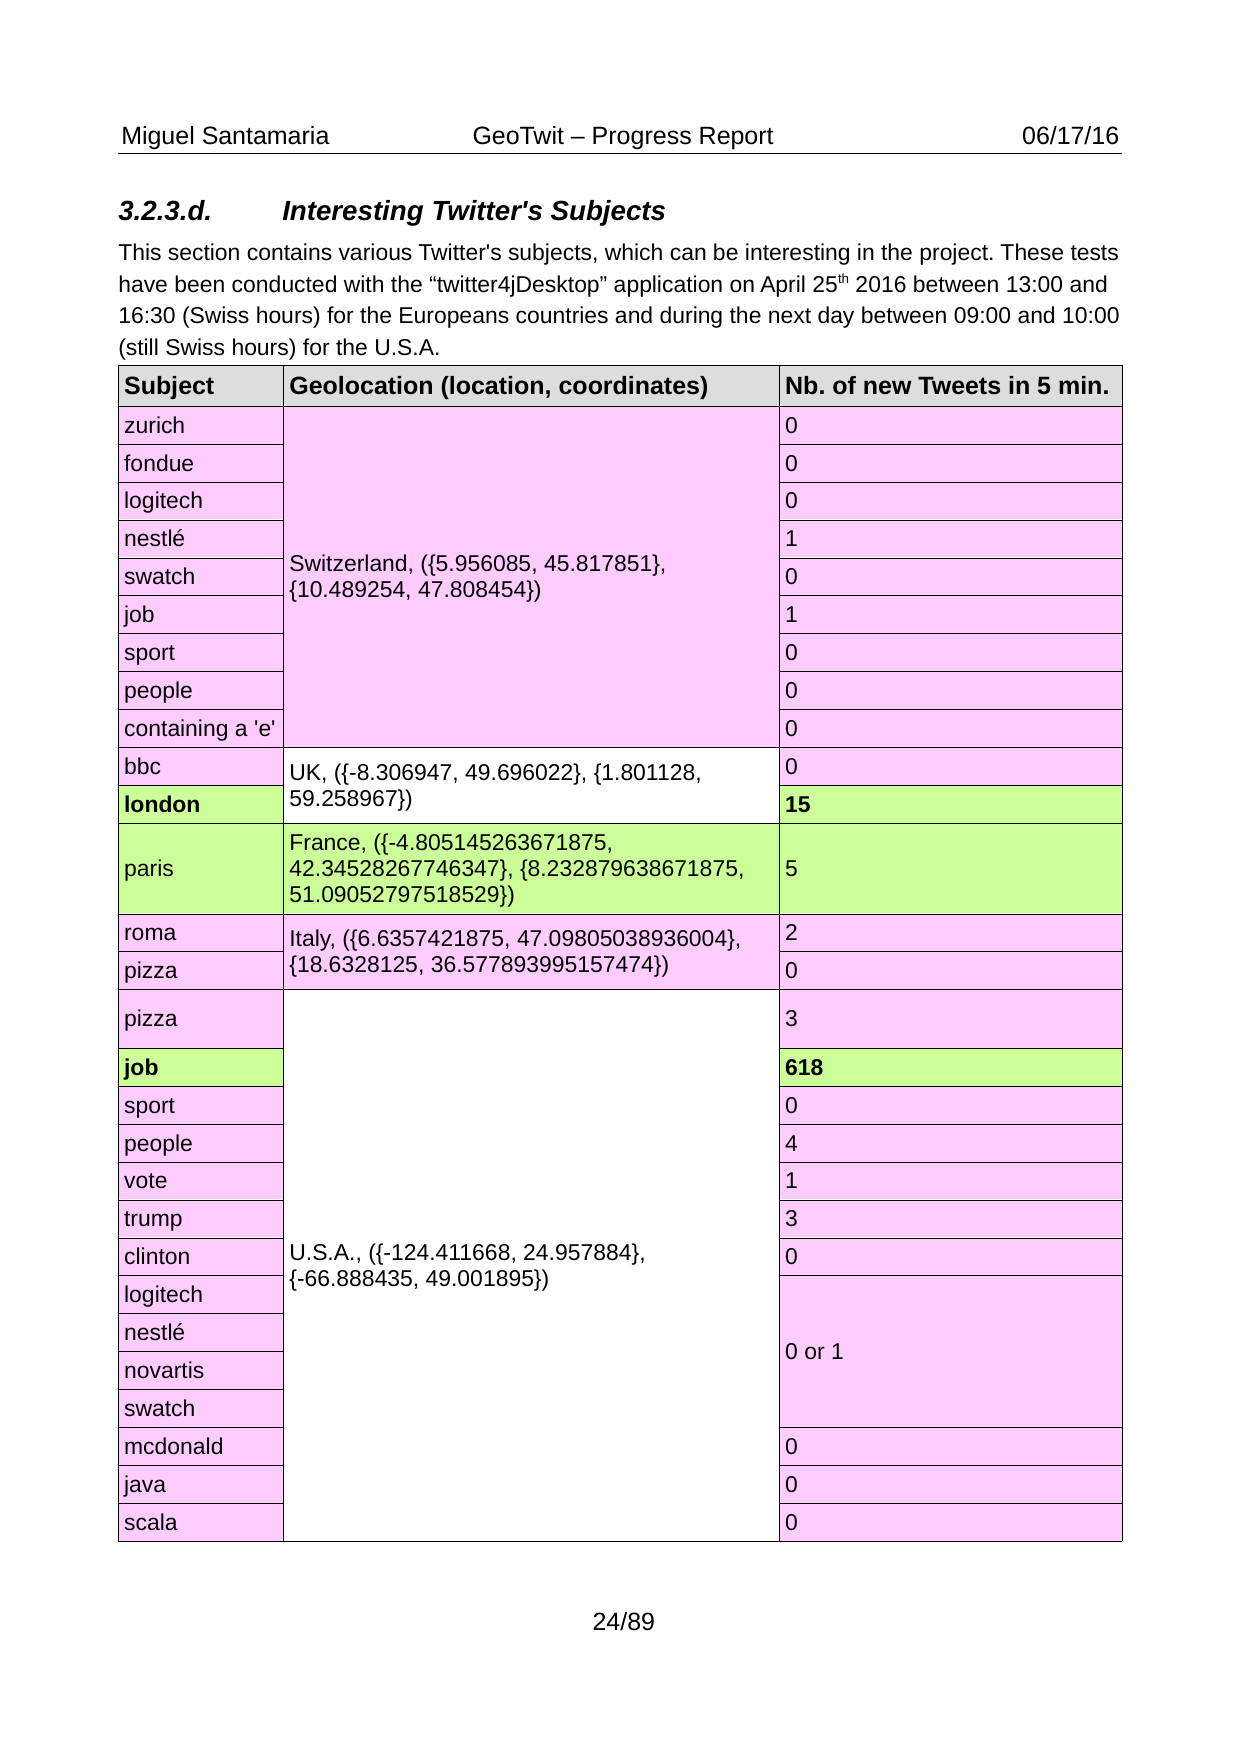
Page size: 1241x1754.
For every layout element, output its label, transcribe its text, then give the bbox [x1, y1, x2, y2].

table_cell job [119, 1049, 283, 1086]
table_cell France, ({-4.805145263671875, 42.34528267746347}, {8.232879638671875, 51.09052797518529}) [284, 824, 779, 913]
table_cell UK, ({-8.306947, 49.696022}, {1.801128, 59.258967}) [284, 748, 779, 823]
table_cell pizza [119, 990, 283, 1048]
table_cell 0 [780, 748, 1122, 785]
table_cell 1 [780, 1163, 1122, 1199]
table_cell sport [119, 634, 283, 671]
table_cell 3 [780, 990, 1122, 1048]
table_cell pizza [119, 952, 283, 989]
table_cell java [119, 1466, 283, 1503]
table_cell 4 [780, 1125, 1122, 1162]
table_cell 0 [780, 952, 1122, 989]
table_cell 618 [780, 1049, 1122, 1086]
table_cell 0 [780, 483, 1122, 519]
table_cell 0 [780, 407, 1122, 444]
table_cell fondue [119, 445, 283, 482]
table_cell 15 [780, 786, 1122, 823]
table_cell paris [119, 824, 283, 913]
table_cell sport [119, 1087, 283, 1124]
table_cell novartis [119, 1352, 283, 1389]
table_header Nb. of new Tweets in 5 min. [780, 366, 1122, 406]
table_cell clinton [119, 1239, 283, 1275]
table_cell 2 [780, 915, 1122, 951]
text This section contains various Twitter's subjects, which can be interesting in the project. These tests have been conducted with the “twitter4jDesktop” application on April 25th 2016 between 13:00 and 16:30 (Swiss hours) for the Europeans countries and during the next day between 09:00 and 10:00 (still Swiss hours) for the U.S.A. [118, 239, 1122, 360]
table_cell Italy, ({6.6357421875, 47.09805038936004}, {18.6328125, 36.577893995157474}) [284, 915, 779, 989]
table_cell job [119, 596, 283, 633]
table_cell 0 [780, 1239, 1122, 1275]
table_cell swatch [119, 1390, 283, 1427]
table_header Subject [119, 366, 283, 406]
table_cell people [119, 1125, 283, 1162]
table_cell U.S.A., ({-124.411668, 24.957884}, {-66.888435, 49.001895}) [284, 990, 779, 1541]
table_cell 0 [780, 672, 1122, 709]
table_cell 3 [780, 1201, 1122, 1237]
table_cell nestlé [119, 521, 283, 557]
table_cell trump [119, 1201, 283, 1237]
table_cell 0 [780, 445, 1122, 482]
table_cell 1 [780, 596, 1122, 633]
table_cell bbc [119, 748, 283, 785]
table_cell zurich [119, 407, 283, 444]
subtitle Interesting Twitter's Subjects [118, 195, 1122, 227]
table_cell scala [119, 1504, 283, 1541]
table_cell 0 [780, 1466, 1122, 1503]
table_cell 5 [780, 824, 1122, 913]
table_cell 0 [780, 710, 1122, 747]
table_cell mcdonald [119, 1428, 283, 1465]
table_cell logitech [119, 1276, 283, 1313]
table_cell 0 [780, 1428, 1122, 1465]
table_cell nestlé [119, 1314, 283, 1351]
table_cell 0 or 1 [780, 1276, 1122, 1427]
table_cell containing a 'e' [119, 710, 283, 747]
table_cell people [119, 672, 283, 709]
table_cell Switzerland, ({5.956085, 45.817851}, {10.489254, 47.808454}) [284, 407, 779, 747]
table_cell 0 [780, 634, 1122, 671]
table_cell vote [119, 1163, 283, 1199]
table_cell 0 [780, 559, 1122, 595]
table_cell 0 [780, 1087, 1122, 1124]
table_cell swatch [119, 559, 283, 595]
table_cell 0 [780, 1504, 1122, 1541]
table_cell 1 [780, 521, 1122, 557]
table_cell roma [119, 915, 283, 951]
table_cell logitech [119, 483, 283, 519]
table_header Geolocation (location, coordinates) [284, 366, 779, 406]
table_cell london [119, 786, 283, 823]
